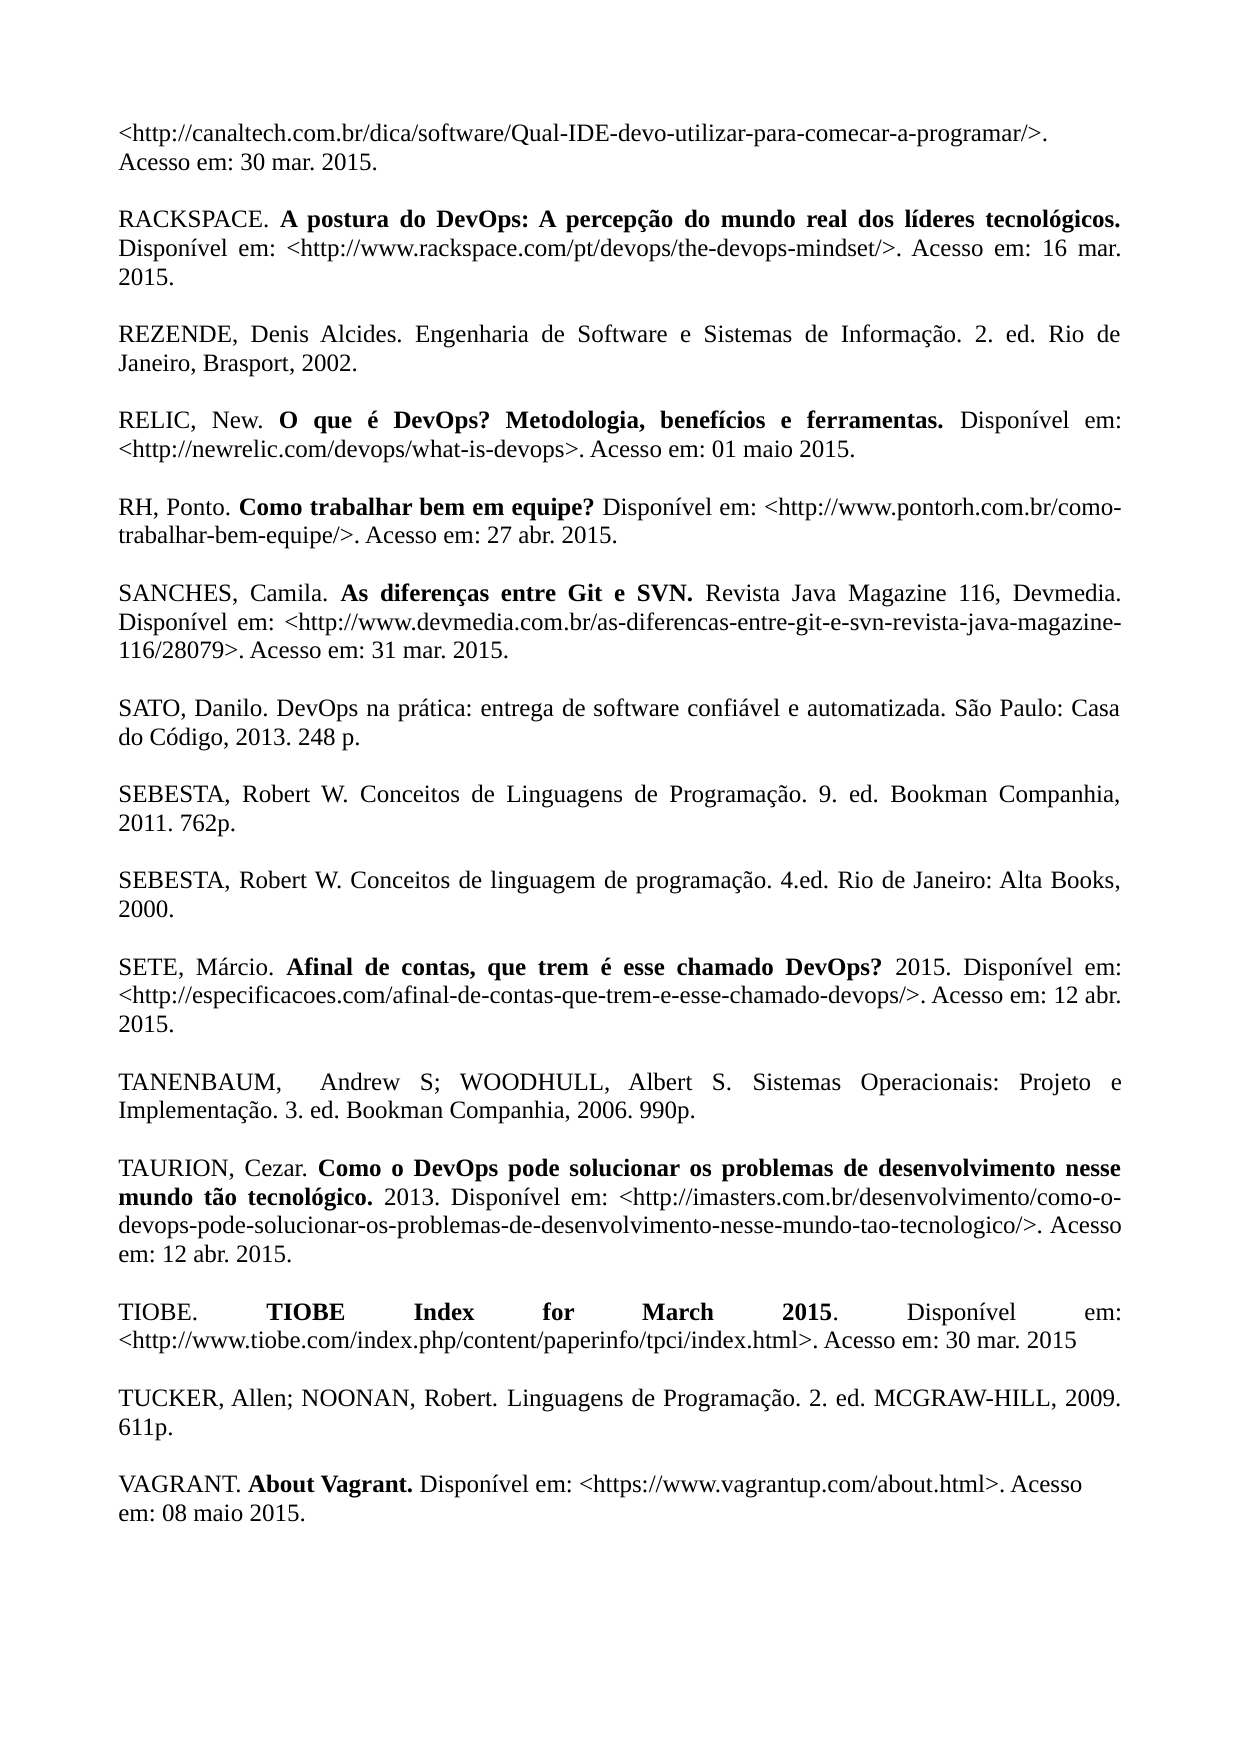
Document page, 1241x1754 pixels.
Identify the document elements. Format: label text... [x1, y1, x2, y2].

text <http://canaltech.com.br/dica/software/Qual-IDE-devo-utilizar-para-comecar-a-programar/>. Acesso em: 30 mar. 2015. [118, 118, 1122, 176]
text SANCHES, Camila. As diferenças entre Git e SVN. Revista Java Magazine 116, Devmedia. Disponível em: <http://www.devmedia.com.br/as-diferencas-entre-git-e-svn-revista-java-magazine-116/28079>. Acesso em: 31 mar. 2015. [118, 578, 1122, 664]
text SEBESTA, Robert W. Conceitos de Linguagens de Programação. 9. ed. Bookman Companhia, 2011. 762p. [118, 779, 1122, 837]
text RELIC, New. O que é DevOps? Metodologia, benefícios e ferramentas. Disponível em: <http://newrelic.com/devops/what-is-devops>. Acesso em: 01 maio 2015. [118, 406, 1122, 463]
text TIOBE. TIOBE Index for March 2015. Disponível em: <http://www.tiobe.com/index.php/content/paperinfo/tpci/index.html>. Acesso em: 30 mar. 2015 [118, 1297, 1122, 1354]
text TAURION, Cezar. Como o DevOps pode solucionar os problemas de desenvolvimento nesse mundo tão tecnológico. 2013. Disponível em: <http://imasters.com.br/desenvolvimento/como-o-devops-pode-solucionar-os-problemas-de-desenvolvimento-nesse-mundo-tao-tecnologico/>. Acesso em: 12 abr. 2015. [118, 1153, 1122, 1268]
text SEBESTA, Robert W. Conceitos de linguagem de programação. 4.ed. Rio de Janeiro: Alta Books, 2000. [118, 866, 1122, 923]
text SATO, Danilo. DevOps na prática: entrega de software confiável e automatizada. São Paulo: Casa do Código, 2013. 248 p. [118, 693, 1122, 751]
text TANENBAUM, Andrew S; WOODHULL, Albert S. Sistemas Operacionais: Projeto e Implementação. 3. ed. Bookman Companhia, 2006. 990p. [118, 1067, 1122, 1124]
text VAGRANT. About Vagrant. Disponível em: <https://www.vagrantup.com/about.html>. Acesso em: 08 maio 2015. [118, 1469, 1122, 1527]
text SETE, Márcio. Afinal de contas, que trem é esse chamado DevOps? 2015. Disponível em: <http://especificacoes.com/afinal-de-contas-que-trem-e-esse-chamado-devops/>. Acesso em: 12 abr. 2015. [118, 952, 1122, 1038]
text RH, Ponto. Como trabalhar bem em equipe? Disponível em: <http://www.pontorh.com.br/como-trabalhar-bem-equipe/>. Acesso em: 27 abr. 2015. [118, 492, 1122, 549]
text RACKSPACE. A postura do DevOps: A percepção do mundo real dos líderes tecnológicos. Disponível em: <http://www.rackspace.com/pt/devops/the-devops-mindset/>. Acesso em: 16 mar. 2015. [118, 204, 1122, 291]
text TUCKER, Allen; NOONAN, Robert. Linguagens de Programação. 2. ed. MCGRAW-HILL, 2009. 611p. [118, 1383, 1122, 1441]
text REZENDE, Denis Alcides. Engenharia de Software e Sistemas de Informação. 2. ed. Rio de Janeiro, Brasport, 2002. [118, 319, 1122, 377]
